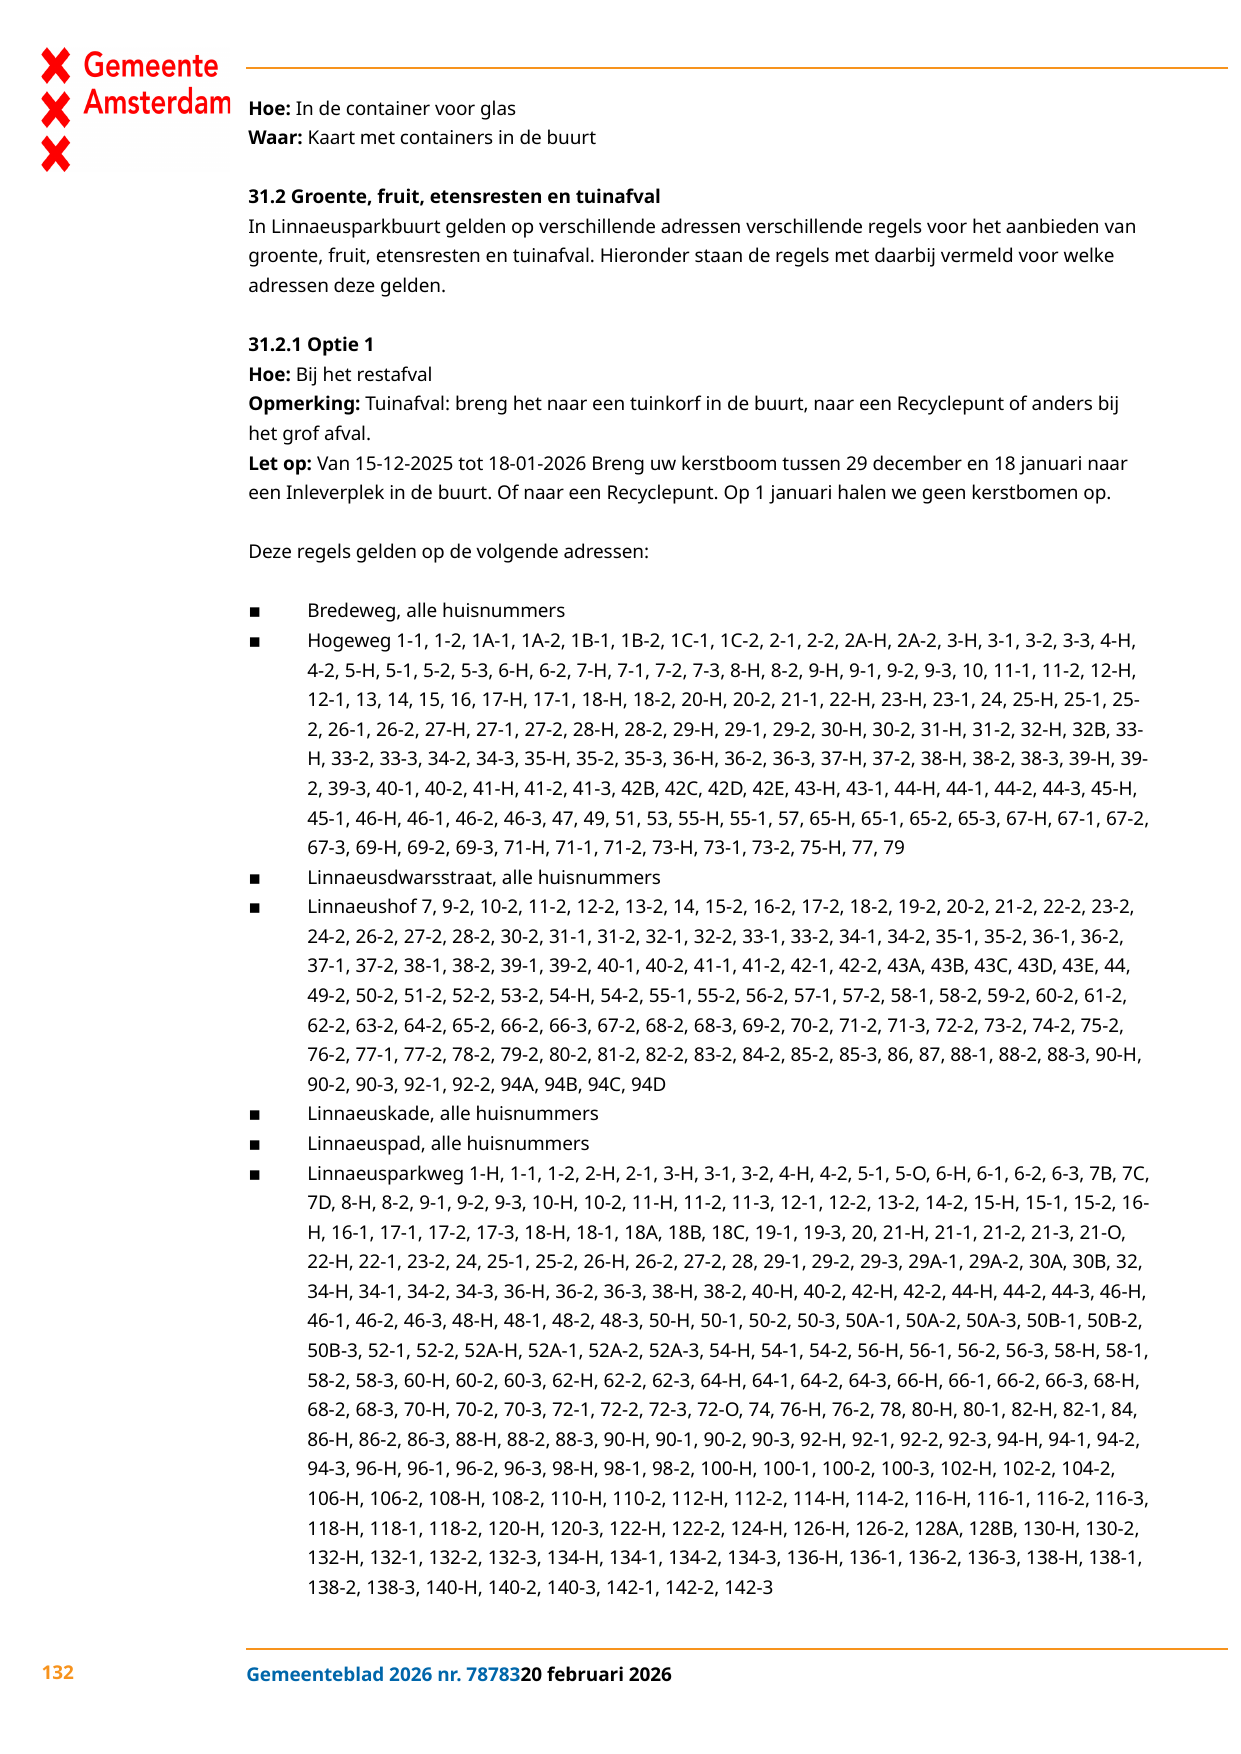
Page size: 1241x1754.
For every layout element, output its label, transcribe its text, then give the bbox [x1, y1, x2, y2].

list Bredeweg, alle huisnummers [248, 598, 1152, 623]
list Linnaeushof 7, 9-2, 10-2, 11-2, 12-2, 13-2, 14, 15-2, 16-2, 17-2, 18-2, 19-2, 20-2, 21-2, 22-2, 23-2, 24-2, 26-2, 27-2, 28-2, 30-2, 31-1, 31-2, 32-1, 32-2, 33-1, 33-2, 34-1, 34-2, 35-1, 35-2, 36-1, 36-2, 37-1, 37-2, 38-1, 38-2, 39-1, 39-2, 40-1, 40-2, 41-1, 41-2, 42-1, 42-2, 43A, 43B, 43C, 43D, 43E, 44, 49-2, 50-2, 51-2, 52-2, 53-2, 54-H, 54-2, 55-1, 55-2, 56-2, 57-1, 57-2, 58-1, 58-2, 59-2, 60-2, 61-2, 62-2, 63-2, 64-2, 65-2, 66-2, 66-3, 67-2, 68-2, 68-3, 69-2, 70-2, 71-2, 71-3, 72-2, 73-2, 74-2, 75-2, 76-2, 77-1, 77-2, 78-2, 79-2, 80-2, 81-2, 82-2, 83-2, 84-2, 85-2, 85-3, 86, 87, 88-1, 88-2, 88-3, 90-H, 90-2, 90-3, 92-1, 92-2, 94A, 94B, 94C, 94D [248, 893, 1152, 1097]
list Linnaeusparkweg 1-H, 1-1, 1-2, 2-H, 2-1, 3-H, 3-1, 3-2, 4-H, 4-2, 5-1, 5-O, 6-H, 6-1, 6-2, 6-3, 7B, 7C, 7D, 8-H, 8-2, 9-1, 9-2, 9-3, 10-H, 10-2, 11-H, 11-2, 11-3, 12-1, 12-2, 13-2, 14-2, 15-H, 15-1, 15-2, 16-H, 16-1, 17-1, 17-2, 17-3, 18-H, 18-1, 18A, 18B, 18C, 19-1, 19-3, 20, 21-H, 21-1, 21-2, 21-3, 21-O, 22-H, 22-1, 23-2, 24, 25-1, 25-2, 26-H, 26-2, 27-2, 28, 29-1, 29-2, 29-3, 29A-1, 29A-2, 30A, 30B, 32, 34-H, 34-1, 34-2, 34-3, 36-H, 36-2, 36-3, 38-H, 38-2, 40-H, 40-2, 42-H, 42-2, 44-H, 44-2, 44-3, 46-H, 46-1, 46-2, 46-3, 48-H, 48-1, 48-2, 48-3, 50-H, 50-1, 50-2, 50-3, 50A-1, 50A-2, 50A-3, 50B-1, 50B-2, 50B-3, 52-1, 52-2, 52A-H, 52A-1, 52A-2, 52A-3, 54-H, 54-1, 54-2, 56-H, 56-1, 56-2, 56-3, 58-H, 58-1, 58-2, 58-3, 60-H, 60-2, 60-3, 62-H, 62-2, 62-3, 64-H, 64-1, 64-2, 64-3, 66-H, 66-1, 66-2, 66-3, 68-H, 68-2, 68-3, 70-H, 70-2, 70-3, 72-1, 72-2, 72-3, 72-O, 74, 76-H, 76-2, 78, 80-H, 80-1, 82-H, 82-1, 84, 86-H, 86-2, 86-3, 88-H, 88-2, 88-3, 90-H, 90-1, 90-2, 90-3, 92-H, 92-1, 92-2, 92-3, 94-H, 94-1, 94-2, 94-3, 96-H, 96-1, 96-2, 96-3, 98-H, 98-1, 98-2, 100-H, 100-1, 100-2, 100-3, 102-H, 102-2, 104-2, 106-H, 106-2, 108-H, 108-2, 110-H, 110-2, 112-H, 112-2, 114-H, 114-2, 116-H, 116-1, 116-2, 116-3, 118-H, 118-1, 118-2, 120-H, 120-3, 122-H, 122-2, 124-H, 126-H, 126-2, 128A, 128B, 130-H, 130-2, 132-H, 132-1, 132-2, 132-3, 134-H, 134-1, 134-2, 134-3, 136-H, 136-1, 136-2, 136-3, 138-H, 138-1, 138-2, 138-3, 140-H, 140-2, 140-3, 142-1, 142-2, 142-3 [248, 1160, 1152, 1600]
list Linnaeusdwarsstraat, alle huisnummers [248, 864, 1152, 890]
text Opmerking: Tuinafval: breng het naar een tuinkorf in de buurt, naar een Recyclepunt of anders bij het grof afval. [248, 391, 1152, 446]
text Waar: Kaart met containers in de buurt [248, 124, 1152, 150]
list Linnaeuskade, alle huisnummers [248, 1101, 1152, 1126]
text 31.2 Groente, fruit, etensresten en tuinafval [248, 183, 1152, 209]
text Deze regels gelden op de volgende adressen: [248, 538, 1152, 564]
picture [41, 47, 231, 172]
list Hogeweg 1-1, 1-2, 1A-1, 1A-2, 1B-1, 1B-2, 1C-1, 1C-2, 2-1, 2-2, 2A-H, 2A-2, 3-H, 3-1, 3-2, 3-3, 4-H, 4-2, 5-H, 5-1, 5-2, 5-3, 6-H, 6-2, 7-H, 7-1, 7-2, 7-3, 8-H, 8-2, 9-H, 9-1, 9-2, 9-3, 10, 11-1, 11-2, 12-H, 12-1, 13, 14, 15, 16, 17-H, 17-1, 18-H, 18-2, 20-H, 20-2, 21-1, 22-H, 23-H, 23-1, 24, 25-H, 25-1, 25-2, 26-1, 26-2, 27-H, 27-1, 27-2, 28-H, 28-2, 29-H, 29-1, 29-2, 30-H, 30-2, 31-H, 31-2, 32-H, 32B, 33-H, 33-2, 33-3, 34-2, 34-3, 35-H, 35-2, 35-3, 36-H, 36-2, 36-3, 37-H, 37-2, 38-H, 38-2, 38-3, 39-H, 39-2, 39-3, 40-1, 40-2, 41-H, 41-2, 41-3, 42B, 42C, 42D, 42E, 43-H, 43-1, 44-H, 44-1, 44-2, 44-3, 45-H, 45-1, 46-H, 46-1, 46-2, 46-3, 47, 49, 51, 53, 55-H, 55-1, 57, 65-H, 65-1, 65-2, 65-3, 67-H, 67-1, 67-2, 67-3, 69-H, 69-2, 69-3, 71-H, 71-1, 71-2, 73-H, 73-1, 73-2, 75-H, 77, 79 [248, 627, 1152, 860]
list Linnaeuspad, alle huisnummers [248, 1130, 1152, 1156]
text 31.2.1 Optie 1 [248, 331, 1152, 357]
text Let op: Van 15-12-2025 tot 18-01-2026 Breng uw kerstboom tussen 29 december en 18 januari naar een Inleverplek in de buurt. Of naar een Recyclepunt. Op 1 januari halen we geen kerstbomen op. [248, 450, 1152, 505]
text In Linnaeusparkbuurt gelden op verschillende adressen verschillende regels voor het aanbieden van groente, fruit, etensresten en tuinafval. Hieronder staan de regels met daarbij vermeld voor welke adressen deze gelden. [248, 213, 1152, 298]
text Hoe: In de container voor glas [248, 95, 1152, 121]
text Hoe: Bij het restafval [248, 361, 1152, 387]
